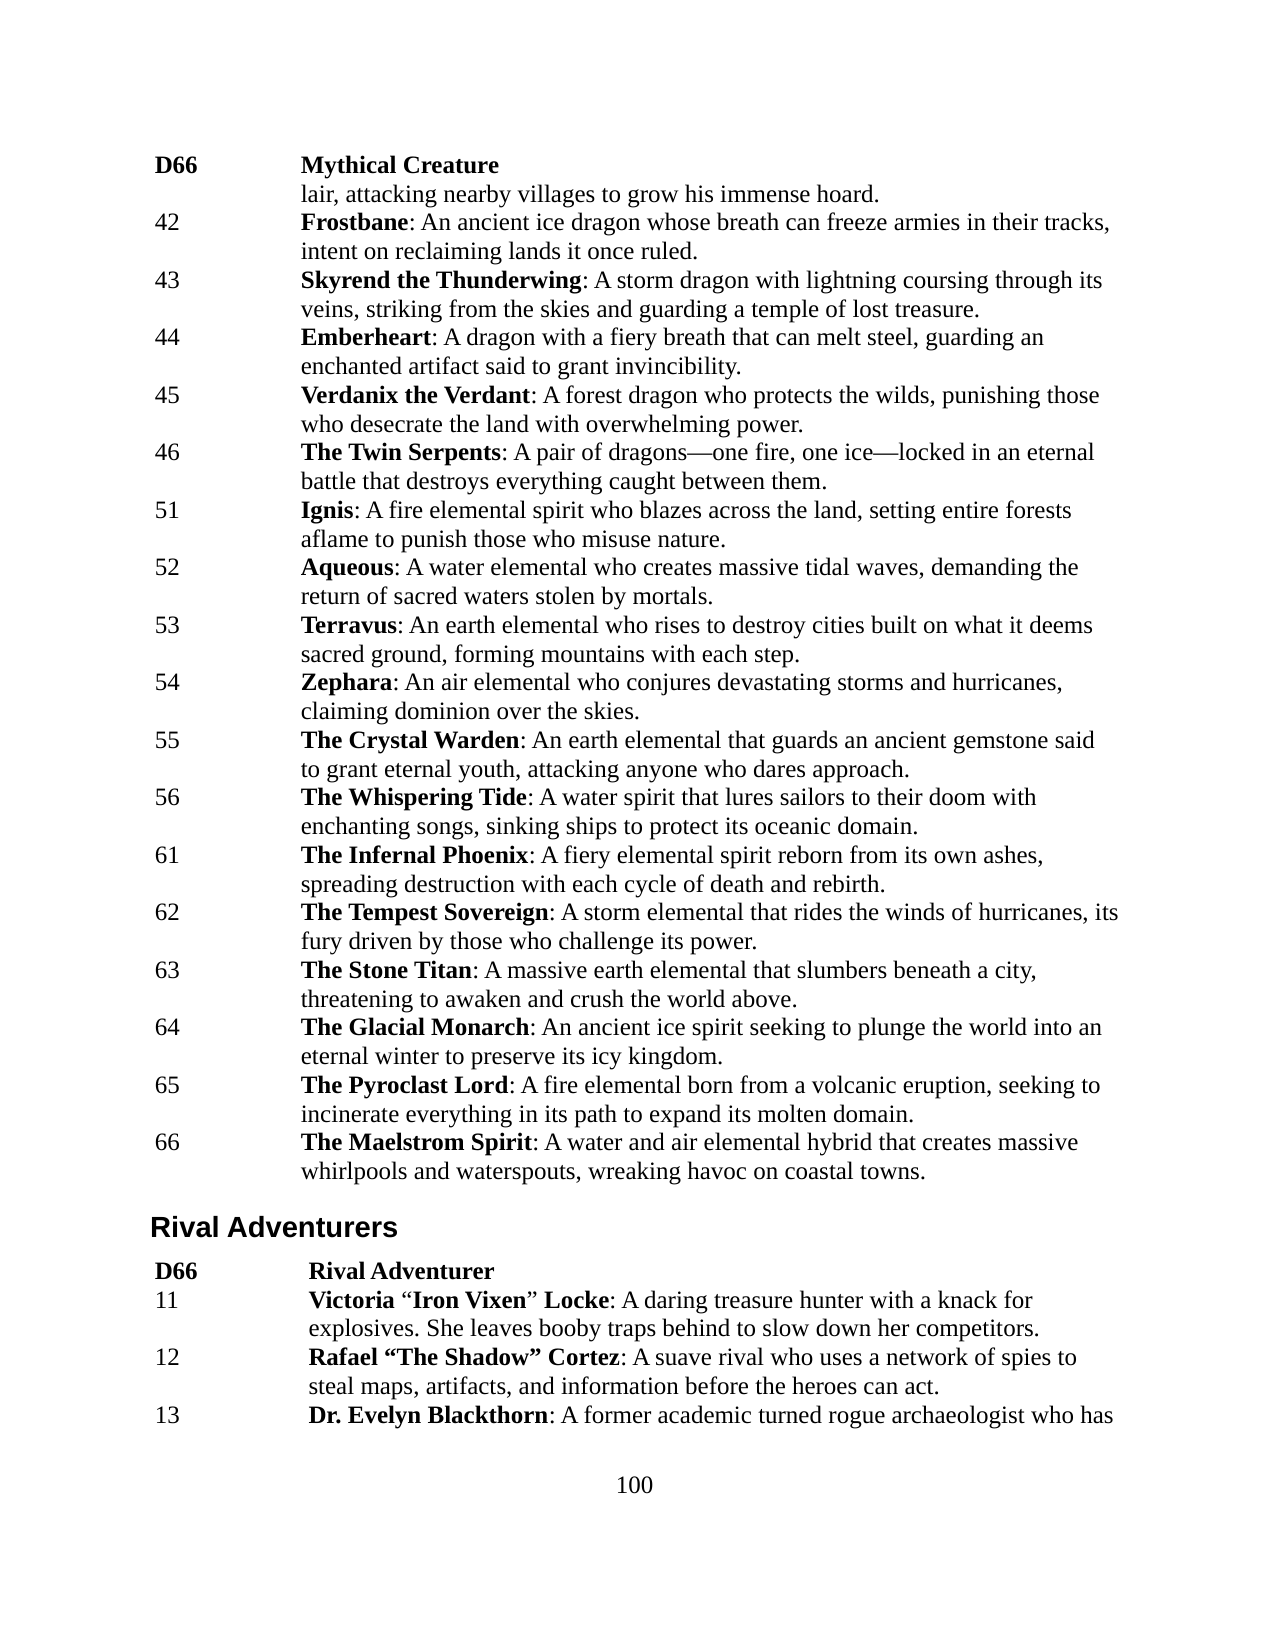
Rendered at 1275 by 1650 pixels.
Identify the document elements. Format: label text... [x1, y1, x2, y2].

table_cell Zephara: An air elemental who conjures devastating storms and hurricanes, claiming dominion over the skies. [296, 668, 1125, 725]
table_header Mythical Creature [296, 150, 1125, 179]
table_cell Rafael “The Shadow” Cortez: A suave rival who uses a network of spies to steal maps, artifacts, and information before the heroes can act. [304, 1342, 1125, 1400]
table_cell Skyrend the Thunderwing: A storm dragon with lightning coursing through its veins, striking from the skies and guarding a temple of lost treasure. [296, 265, 1125, 322]
table_header Rival Adventurer [304, 1256, 1125, 1285]
table_header D66 [150, 150, 296, 179]
table_header D66 [150, 1256, 304, 1285]
table_cell 44 [150, 323, 296, 380]
table_cell 13 [150, 1400, 304, 1428]
table_cell The Maelstrom Spirit: A water and air elemental hybrid that creates massive whirlpools and waterspouts, wreaking havoc on coastal towns. [296, 1128, 1125, 1185]
table_cell 52 [150, 553, 296, 610]
table_cell The Infernal Phoenix: A fiery elemental spirit reborn from its own ashes, spreading destruction with each cycle of death and rebirth. [296, 840, 1125, 897]
table_cell 42 [150, 208, 296, 265]
table_cell 56 [150, 783, 296, 840]
table_cell 63 [150, 955, 296, 1012]
table_cell 45 [150, 380, 296, 437]
table_cell The Crystal Warden: An earth elemental that guards an ancient gemstone said to grant eternal youth, attacking anyone who dares approach. [296, 725, 1125, 782]
table_cell 65 [150, 1070, 296, 1127]
table_cell Dr. Evelyn Blackthorn: A former academic turned rogue archaeologist who has [304, 1400, 1125, 1428]
table_cell Victoria “Iron Vixen” Locke: A daring treasure hunter with a knack for explosives. She leaves booby traps behind to slow down her competitors. [304, 1285, 1125, 1342]
table_cell Emberheart: A dragon with a fiery breath that can melt steel, guarding an enchanted artifact said to grant invincibility. [296, 323, 1125, 380]
table_cell [150, 179, 296, 207]
table_cell 11 [150, 1285, 304, 1342]
table_cell 46 [150, 438, 296, 495]
table_cell 51 [150, 495, 296, 552]
table_cell Frostbane: An ancient ice dragon whose breath can freeze armies in their tracks, intent on reclaiming lands it once ruled. [296, 208, 1125, 265]
table_cell Verdanix the Verdant: A forest dragon who protects the wilds, punishing those who desecrate the land with overwhelming power. [296, 380, 1125, 437]
table_cell lair, attacking nearby villages to grow his immense hoard. [296, 179, 1125, 207]
table_cell Aqueous: A water elemental who creates massive tidal waves, demanding the return of sacred waters stolen by mortals. [296, 553, 1125, 610]
table_cell 12 [150, 1342, 304, 1400]
table_cell The Twin Serpents: A pair of dragons—one fire, one ice—locked in an eternal battle that destroys everything caught between them. [296, 438, 1125, 495]
table_cell The Glacial Monarch: An ancient ice spirit seeking to plunge the world into an eternal winter to preserve its icy kingdom. [296, 1013, 1125, 1070]
table_cell 62 [150, 898, 296, 955]
table_cell The Tempest Sovereign: A storm elemental that rides the winds of hurricanes, its fury driven by those who challenge its power. [296, 898, 1125, 955]
table_cell 43 [150, 265, 296, 322]
table_cell The Pyroclast Lord: A fire elemental born from a volcanic eruption, seeking to incinerate everything in its path to expand its molten domain. [296, 1070, 1125, 1127]
table_cell Ignis: A fire elemental spirit who blazes across the land, setting entire forests aflame to punish those who misuse nature. [296, 495, 1125, 552]
table_cell The Whispering Tide: A water spirit that lures sailors to their doom with enchanting songs, sinking ships to protect its oceanic domain. [296, 783, 1125, 840]
table_cell 64 [150, 1013, 296, 1070]
table_cell Terravus: An earth elemental who rises to destroy cities built on what it deems sacred ground, forming mountains with each step. [296, 610, 1125, 667]
table_cell 53 [150, 610, 296, 667]
table_cell 66 [150, 1128, 296, 1185]
table_cell 61 [150, 840, 296, 897]
table_cell 55 [150, 725, 296, 782]
table_cell The Stone Titan: A massive earth elemental that slumbers beneath a city, threatening to awaken and crush the world above. [296, 955, 1125, 1012]
table_cell 54 [150, 668, 296, 725]
subtitle Rival Adventurers [150, 1210, 1125, 1243]
